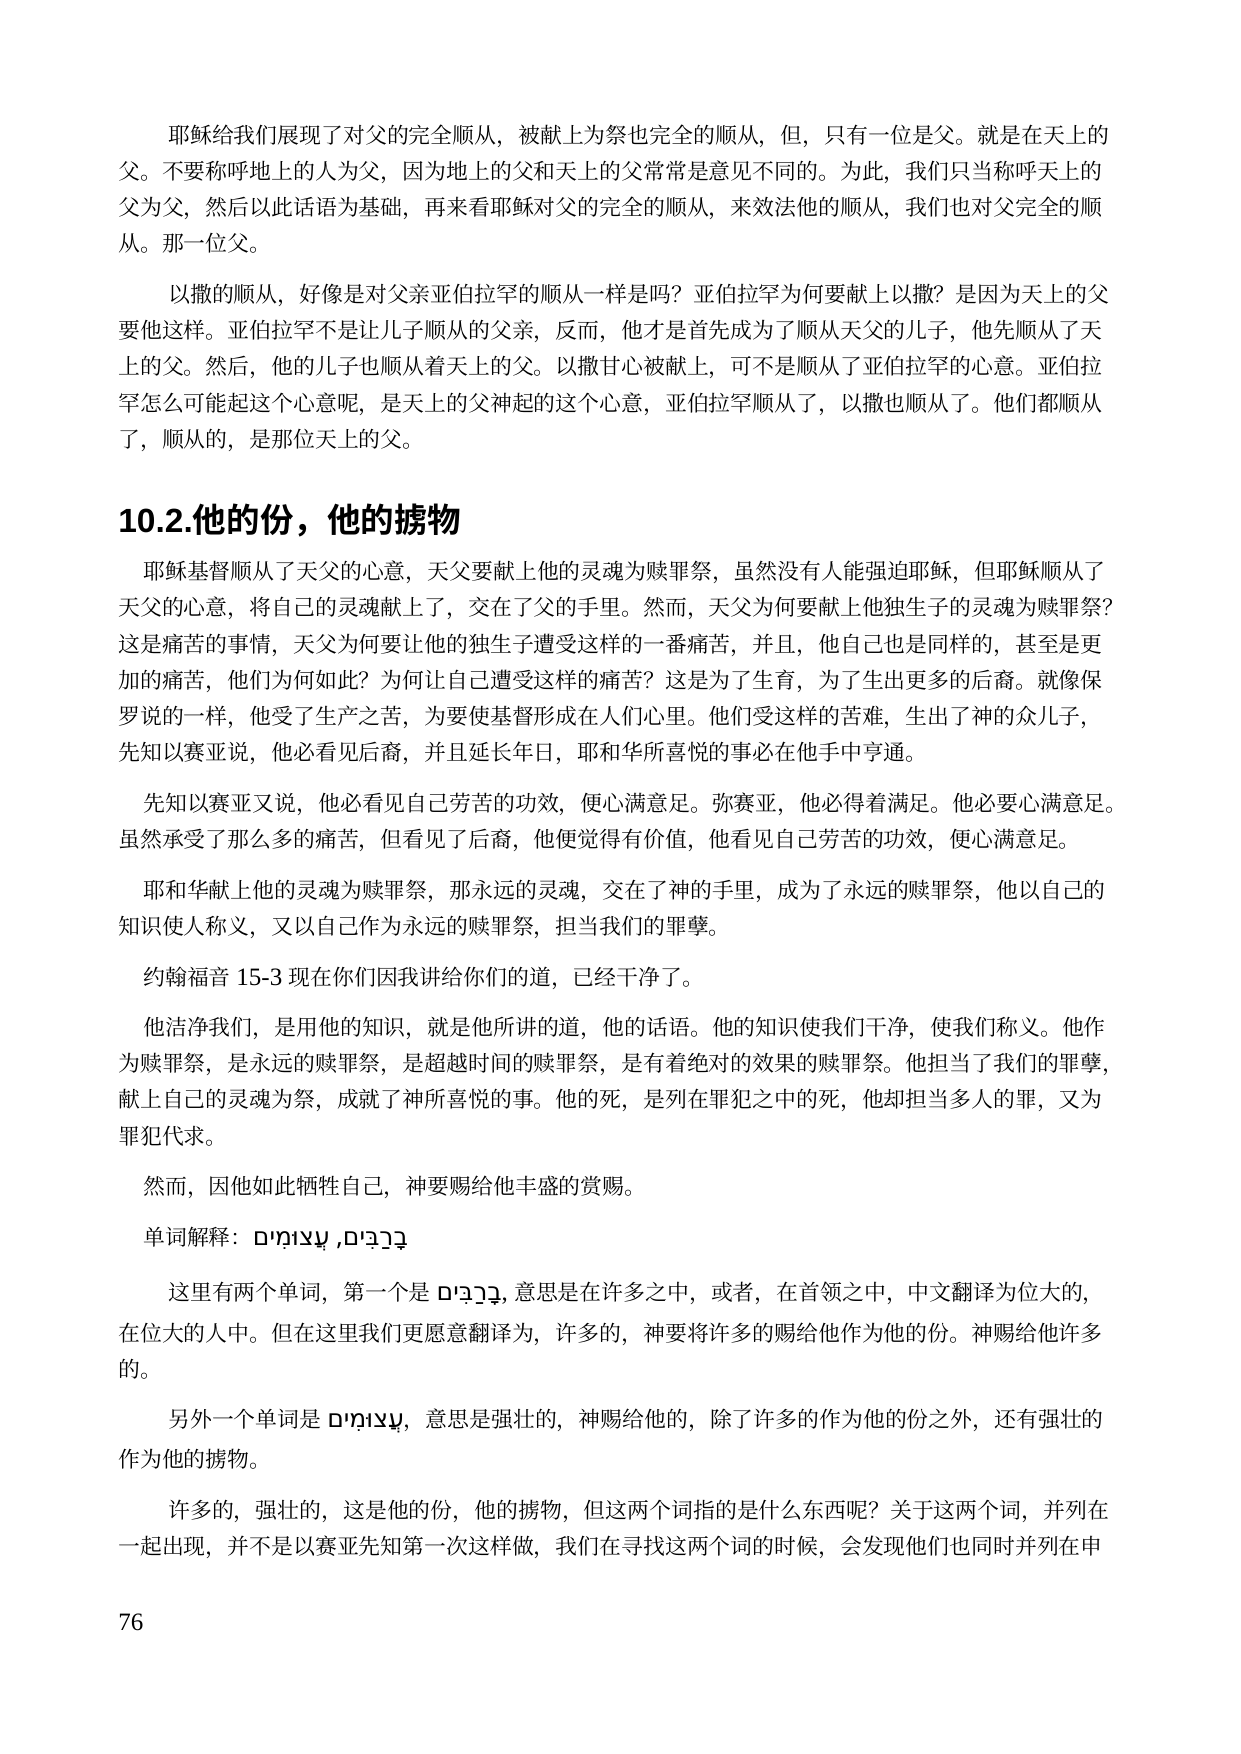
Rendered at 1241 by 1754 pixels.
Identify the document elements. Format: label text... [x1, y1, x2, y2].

text 然而，因他如此牺牲自己，神要赐给他丰盛的赏赐。 [118, 1169, 1122, 1201]
text 许多的，强壮的，这是他的份，他的掳物，但这两个词指的是什么东西呢？关于这两个词，并列在一起出现，并不是以赛亚先知第一次这样做，我们在寻找这两个词的时候，会发现他们也同时并列在申 [118, 1493, 1122, 1561]
text 约翰福音 15-3 现在你们因我讲给你们的道，已经干净了。 [118, 960, 1122, 991]
text 以撒的顺从，好像是对父亲亚伯拉罕的顺从一样是吗？亚伯拉罕为何要献上以撒？是因为天上的父要他这样。亚伯拉罕不是让儿子顺从的父亲，反而，他才是首先成为了顺从天父的儿子，他先顺从了天上的父。然后，他的儿子也顺从着天上的父。以撒甘心被献上，可不是顺从了亚伯拉罕的心意。亚伯拉罕怎么可能起这个心意呢，是天上的父神起的这个心意，亚伯拉罕顺从了，以撒也顺从了。他们都顺从了，顺从的，是那位天上的父。 [118, 277, 1122, 453]
text 耶稣给我们展现了对父的完全顺从，被献上为祭也完全的顺从，但，只有一位是父。就是在天上的父。不要称呼地上的人为父，因为地上的父和天上的父常常是意见不同的。为此，我们只当称呼天上的父为父，然后以此话语为基础，再来看耶稣对父的完全的顺从，来效法他的顺从，我们也对父完全的顺从。那一位父。 [118, 118, 1122, 258]
subtitle 10.2.他的份，他的掳物 [118, 493, 1122, 542]
text 这里有两个单词，第一个是 בָרַבִּים, 意思是在许多之中，或者，在首领之中，中文翻译为位大的，在位大的人中。但在这里我们更愿意翻译为，许多的，神要将许多的赐给他作为他的份。神赐给他许多的。 [118, 1276, 1122, 1383]
text 单词解释：בָרַבִּים, עֲצוּמִים [118, 1220, 1122, 1256]
text 他洁净我们，是用他的知识，就是他所讲的道，他的话语。他的知识使我们干净，使我们称义。他作为赎罪祭，是永远的赎罪祭，是超越时间的赎罪祭，是有着绝对的效果的赎罪祭。他担当了我们的罪孽，献上自己的灵魂为祭，成就了神所喜悦的事。他的死，是列在罪犯之中的死，他却担当多人的罪，又为罪犯代求。 [118, 1010, 1122, 1150]
text 耶稣基督顺从了天父的心意，天父要献上他的灵魂为赎罪祭，虽然没有人能强迫耶稣，但耶稣顺从了天父的心意，将自己的灵魂献上了，交在了父的手里。然而，天父为何要献上他独生子的灵魂为赎罪祭？这是痛苦的事情，天父为何要让他的独生子遭受这样的一番痛苦，并且，他自己也是同样的，甚至是更加的痛苦，他们为何如此？为何让自己遭受这样的痛苦？这是为了生育，为了生出更多的后裔。就像保罗说的一样，他受了生产之苦，为要使基督形成在人们心里。他们受这样的苦难，生出了神的众儿子，先知以赛亚说，他必看见后裔，并且延长年日，耶和华所喜悦的事必在他手中亨通。 [118, 554, 1122, 767]
text 耶和华献上他的灵魂为赎罪祭，那永远的灵魂，交在了神的手里，成为了永远的赎罪祭，他以自己的知识使人称义，又以自己作为永远的赎罪祭，担当我们的罪孽。 [118, 873, 1122, 940]
text 另外一个单词是 עֲצוּמִים，意思是强壮的，神赐给他的，除了许多的作为他的份之外，还有强壮的作为他的掳物。 [118, 1403, 1122, 1474]
text 先知以赛亚又说，他必看见自己劳苦的功效，便心满意足。弥赛亚，他必得着满足。他必要心满意足。虽然承受了那么多的痛苦，但看见了后裔，他便觉得有价值，他看见自己劳苦的功效，便心满意足。 [118, 786, 1122, 853]
